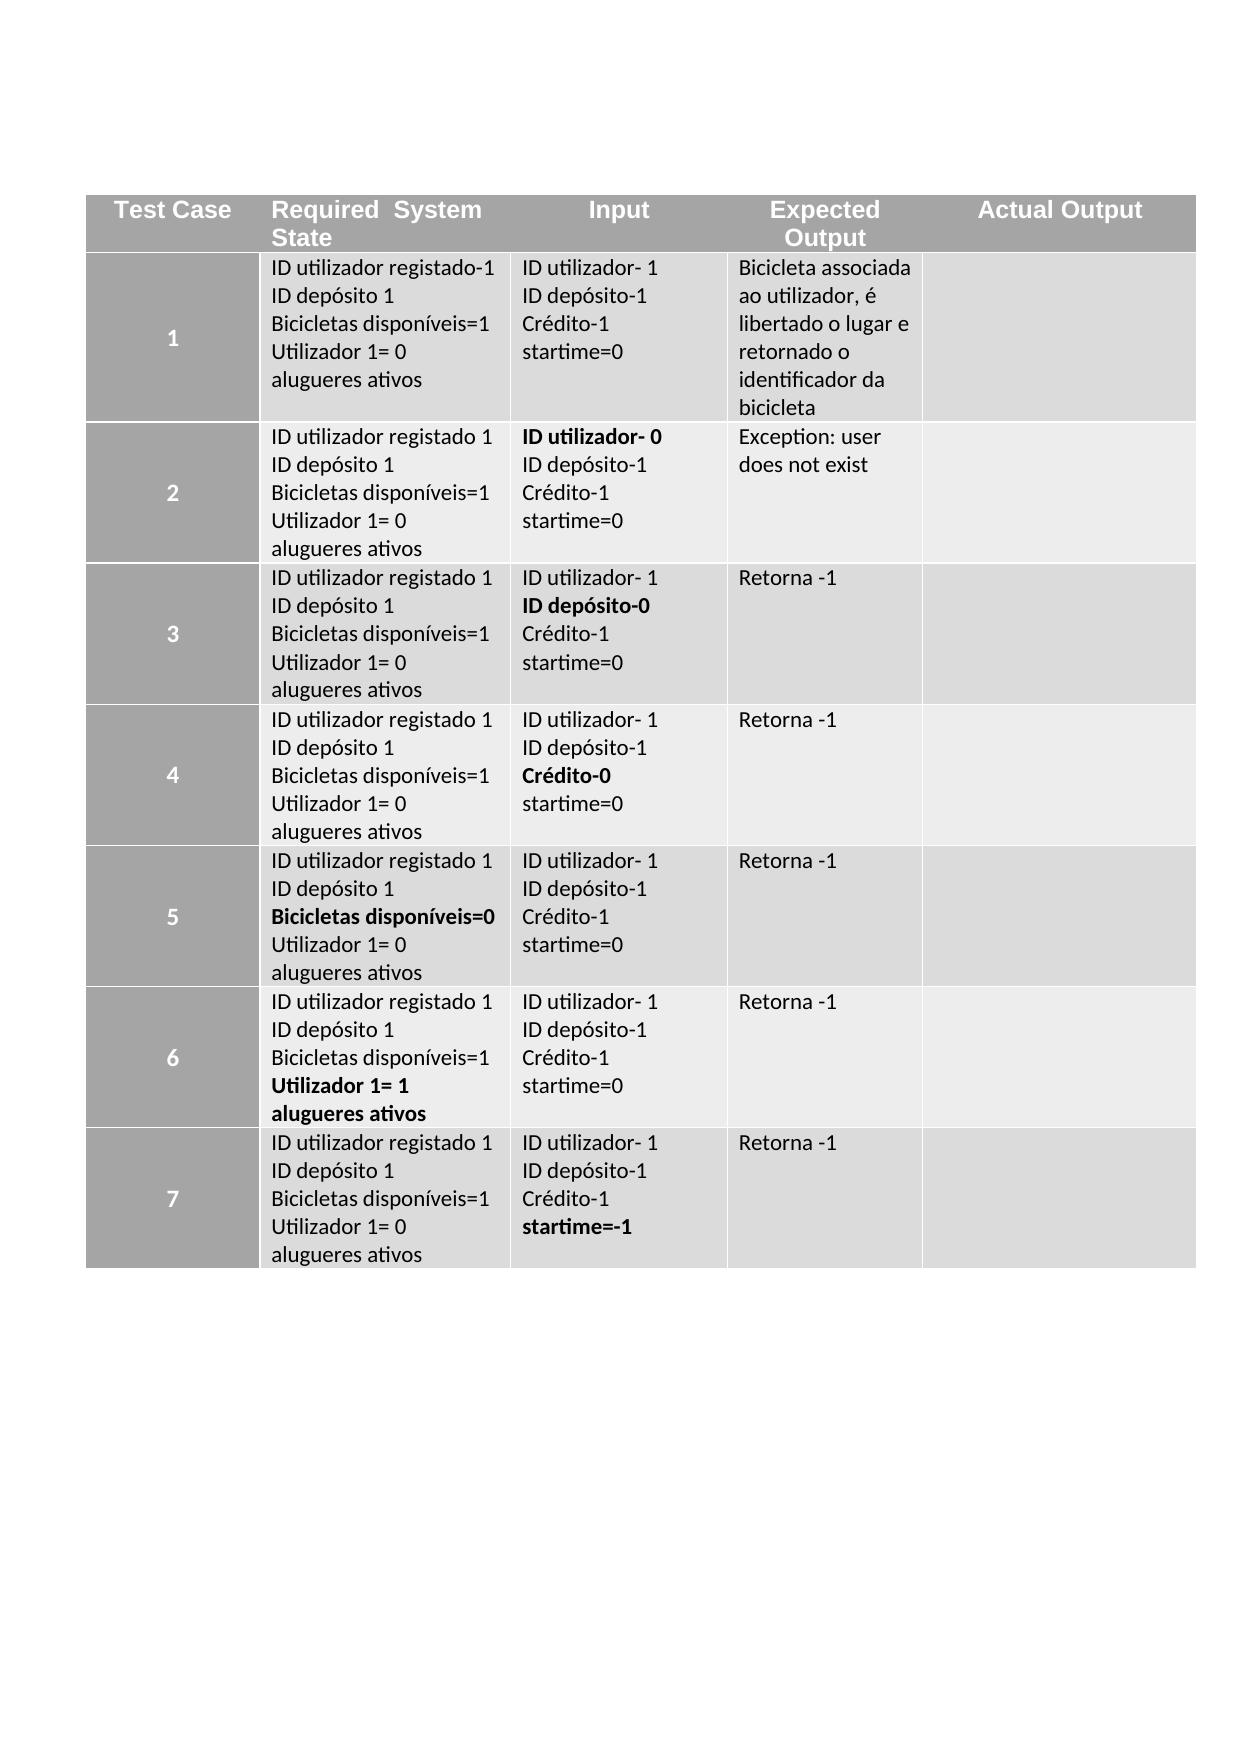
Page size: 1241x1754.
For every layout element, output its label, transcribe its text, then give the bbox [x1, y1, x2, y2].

table_cell ID utilizador registado 1 ID depósito 1 Bicicletas disponíveis=1 Utilizador 1= 0 alugueres ativos [261, 564, 510, 704]
table_cell [923, 987, 1196, 1127]
table_cell 3 [86, 564, 259, 704]
table_cell ID utilizador- 1 ID depósito-0 Crédito-1 startime=0 [511, 564, 727, 704]
table_cell [923, 564, 1196, 704]
table_cell ID utilizador- 1 ID depósito-1 Crédito-1 startime=-1 [511, 1128, 727, 1268]
table_cell [923, 705, 1196, 845]
table_cell ID utilizador- 1 ID depósito-1 Crédito-1 startime=0 [511, 987, 727, 1127]
table_cell [923, 1128, 1196, 1268]
table_header Test Case [86, 195, 260, 252]
table_cell Exception: user does not exist [728, 423, 922, 562]
table_cell ID utilizador registado-1 ID depósito 1 Bicicletas disponíveis=1 Utilizador 1= 0 alugueres ativos [261, 253, 510, 421]
table_cell Bicicleta associada ao utilizador, é libertado o lugar e retornado o identificador da bicicleta [728, 253, 922, 421]
table_cell [923, 846, 1196, 986]
table_header Required System State [260, 195, 511, 252]
table_cell ID utilizador- 1 ID depósito-1 Crédito-1 startime=0 [511, 253, 727, 421]
table_cell ID utilizador registado 1 ID depósito 1 Bicicletas disponíveis=1 Utilizador 1= 0 alugueres ativos [261, 1128, 510, 1268]
table_header Input [511, 195, 727, 252]
table_cell ID utilizador registado 1 ID depósito 1 Bicicletas disponíveis=1 Utilizador 1= 1 alugueres ativos [261, 987, 510, 1127]
table_cell ID utilizador- 1 ID depósito-1 Crédito-0 startime=0 [511, 705, 727, 845]
table_cell Retorna -1 [728, 1128, 922, 1268]
table_cell [923, 423, 1196, 562]
table_cell [923, 253, 1196, 421]
table_cell ID utilizador registado 1 ID depósito 1 Bicicletas disponíveis=0 Utilizador 1= 0 alugueres ativos [261, 846, 510, 986]
table_cell 7 [86, 1128, 259, 1268]
table_cell 4 [86, 705, 259, 845]
table_cell ID utilizador registado 1 ID depósito 1 Bicicletas disponíveis=1 Utilizador 1= 0 alugueres ativos [261, 705, 510, 845]
table_cell 5 [86, 846, 259, 986]
table_cell ID utilizador registado 1 ID depósito 1 Bicicletas disponíveis=1 Utilizador 1= 0 alugueres ativos [261, 423, 510, 562]
table_cell Retorna -1 [728, 987, 922, 1127]
table_cell 6 [86, 987, 259, 1127]
table_cell Retorna -1 [728, 846, 922, 986]
table_cell Retorna -1 [728, 705, 922, 845]
table_header Actual Output [923, 195, 1196, 252]
table_cell 1 [86, 253, 259, 421]
table_cell 2 [86, 423, 259, 562]
table_cell ID utilizador- 1 ID depósito-1 Crédito-1 startime=0 [511, 846, 727, 986]
table_cell Retorna -1 [728, 564, 922, 704]
table_header Expected Output [727, 195, 923, 252]
table_cell ID utilizador- 0 ID depósito-1 Crédito-1 startime=0 [511, 423, 727, 562]
